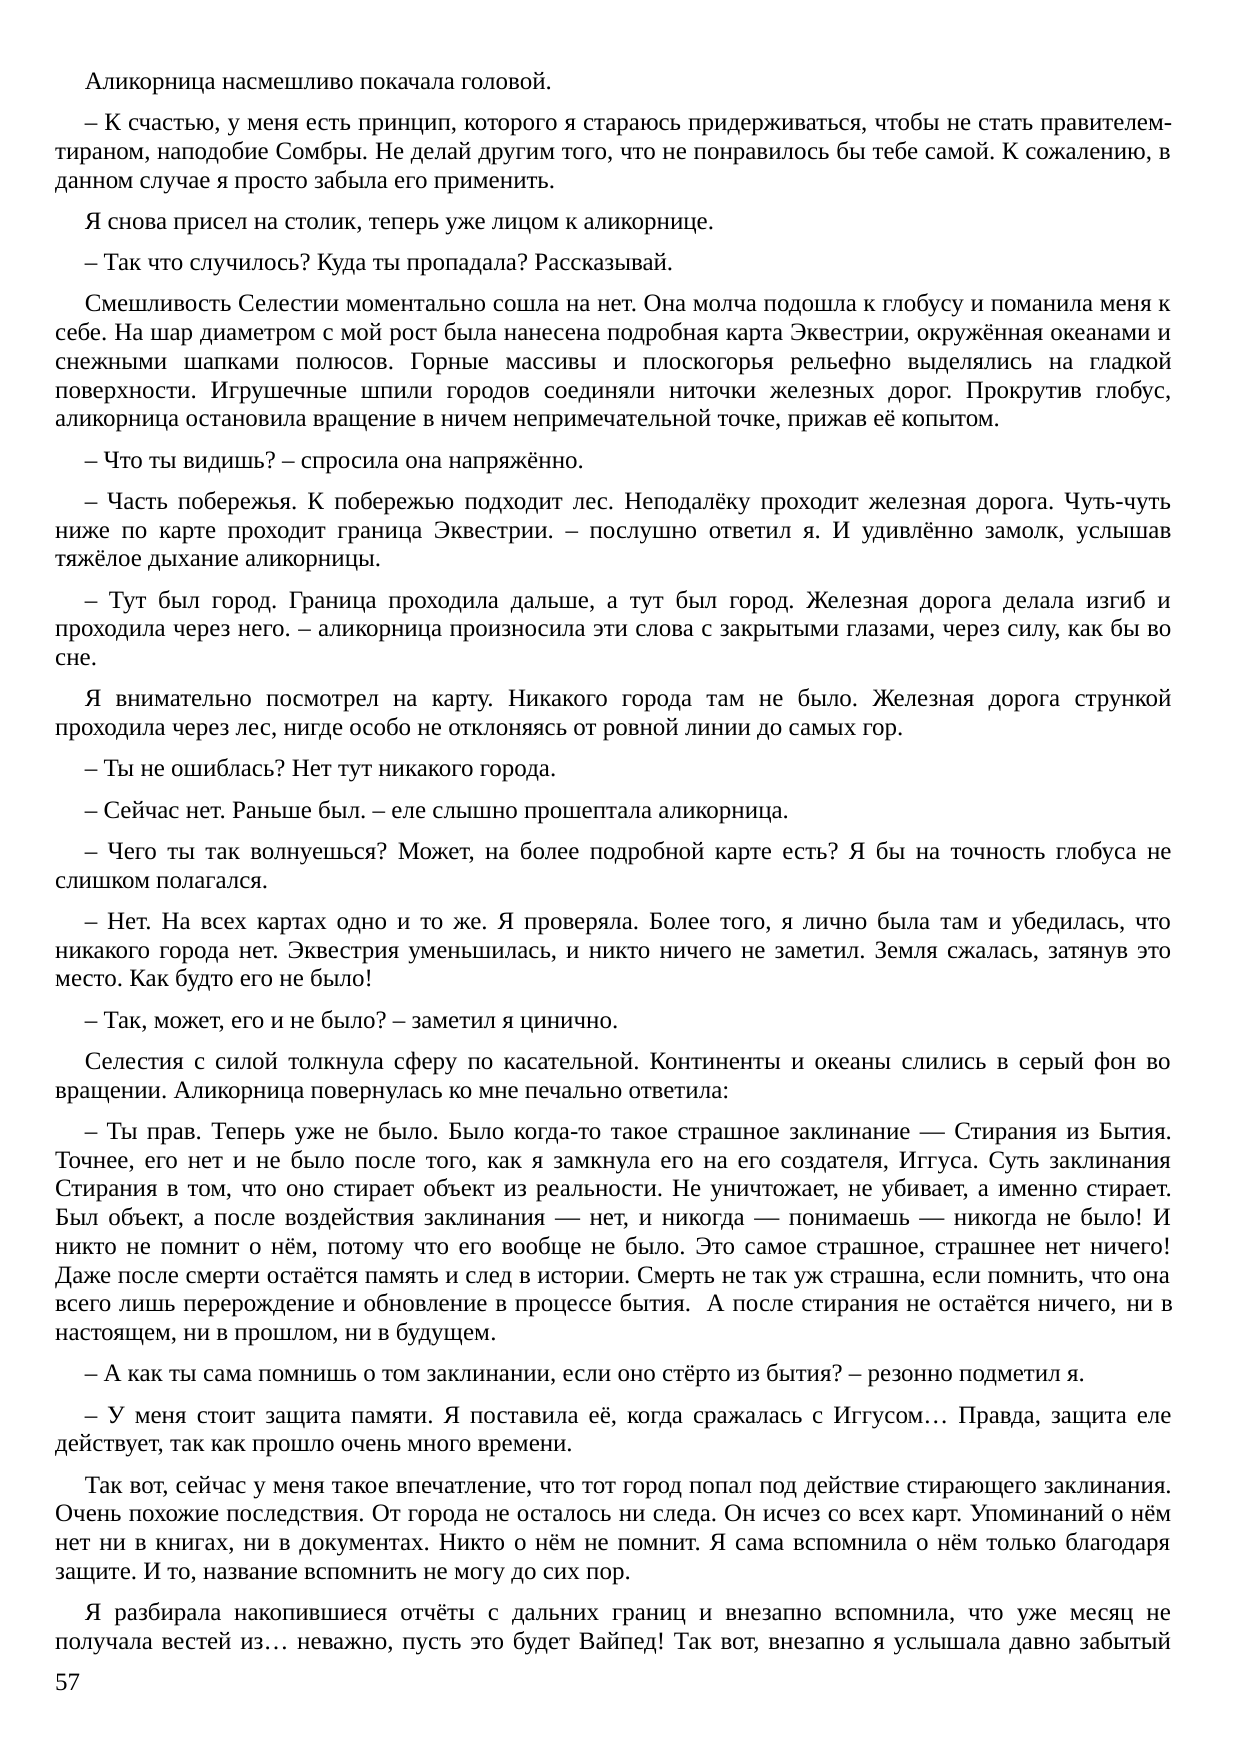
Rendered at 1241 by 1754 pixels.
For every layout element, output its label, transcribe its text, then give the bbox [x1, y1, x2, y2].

text Так вот, сейчас у меня такое впечатление, что тот город попал под действие стирающего заклинания. Очень похожие последствия. От города не осталось ни следа. Он исчез со всех карт. Упоминаний о нём нет ни в книгах, ни в документах. Никто о нём не помнит. Я сама вспомнила о нём только благодаря защите. И то, название вспомнить не могу до сих пор. [55, 1470, 1173, 1585]
text – Так, может, его и не было? – заметил я цинично. [55, 1005, 1173, 1033]
text – А как ты сама помнишь о том заклинании, если оно стёрто из бытия? – резонно подметил я. [55, 1358, 1173, 1387]
text – Ты не ошиблась? Нет тут никакого города. [55, 753, 1173, 782]
text Смешливость Селестии моментально сошла на нет. Она молча подошла к глобусу и поманила меня к себе. На шар диаметром с мой рост была нанесена подробная карта Эквестрии, окружённая океанами и снежными шапками полюсов. Горные массивы и плоскогорья рельефно выделялись на гладкой поверхности. Игрушечные шпили городов соединяли ниточки железных дорог. Прокрутив глобус, аликорница остановила вращение в ничем непримечательной точке, прижав её копытом. [55, 288, 1173, 432]
text – Что ты видишь? – спросила она напряжённо. [55, 445, 1173, 473]
text – Так что случилось? Куда ты пропадала? Рассказывай. [55, 247, 1173, 276]
text Я внимательно посмотрел на карту. Никакого города там не было. Железная дорога стрункой проходила через лес, нигде особо не отклоняясь от ровной линии до самых гор. [55, 683, 1173, 741]
text Селестия с силой толкнула сферу по касательной. Континенты и океаны слились в серый фон во вращении. Аликорница повернулась ко мне печально ответила: [55, 1046, 1173, 1103]
text – Ты прав. Теперь уже не было. Было когда-то такое страшное заклинание — Стирания из Бытия. Точнее, его нет и не было после того, как я замкнула его на его создателя, Иггуса. Суть заклинания Стирания в том, что оно стирает объект из реальности. Не уничтожает, не убивает, а именно стирает. Был объект, а после воздействия заклинания — нет, и никогда — понимаешь — никогда не было! И никто не помнит о нём, потому что его вообще не было. Это самое страшное, страшнее нет ничего! Даже после смерти остаётся память и след в истории. Смерть не так уж страшна, если помнить, что она всего лишь перерождение и обновление в процессе бытия. А после стирания не остаётся ничего, ни в настоящем, ни в прошлом, ни в будущем. [55, 1116, 1173, 1346]
text Аликорница насмешливо покачала головой. [55, 66, 1173, 95]
text – Тут был город. Граница проходила дальше, а тут был город. Железная дорога делала изгиб и проходила через него. – аликорница произносила эти слова с закрытыми глазами, через силу, как бы во сне. [55, 585, 1173, 671]
text – Сейчас нет. Раньше был. – еле слышно прошептала аликорница. [55, 795, 1173, 823]
text – Часть побережья. К побережью подходит лес. Неподалёку проходит железная дорога. Чуть-чуть ниже по карте проходит граница Эквестрии. – послушно ответил я. И удивлённо замолк, услышав тяжёлое дыхание аликорницы. [55, 486, 1173, 572]
text – К счастью, у меня есть принцип, которого я стараюсь придерживаться, чтобы не стать правителем-тираном, наподобие Сомбры. Не делай другим того, что не понравилось бы тебе самой. К сожалению, в данном случае я просто забыла его применить. [55, 107, 1173, 193]
text – Нет. На всех картах одно и то же. Я проверяла. Более того, я лично была там и убедилась, что никакого города нет. Эквестрия уменьшилась, и никто ничего не заметил. Земля сжалась, затянув это место. Как будто его не было! [55, 906, 1173, 992]
text – У меня стоит защита памяти. Я поставила её, когда сражалась с Иггусом… Правда, защита еле действует, так как прошло очень много времени. [55, 1400, 1173, 1457]
text Я снова присел на столик, теперь уже лицом к аликорнице. [55, 206, 1173, 235]
text – Чего ты так волнуешься? Может, на более подробной карте есть? Я бы на точность глобуса не слишком полагался. [55, 836, 1173, 893]
text Я разбирала накопившиеся отчёты с дальних границ и внезапно вспомнила, что уже месяц не получала вестей из… неважно, пусть это будет Вайпед! Так вот, внезапно я услышала давно забытый [55, 1597, 1173, 1655]
